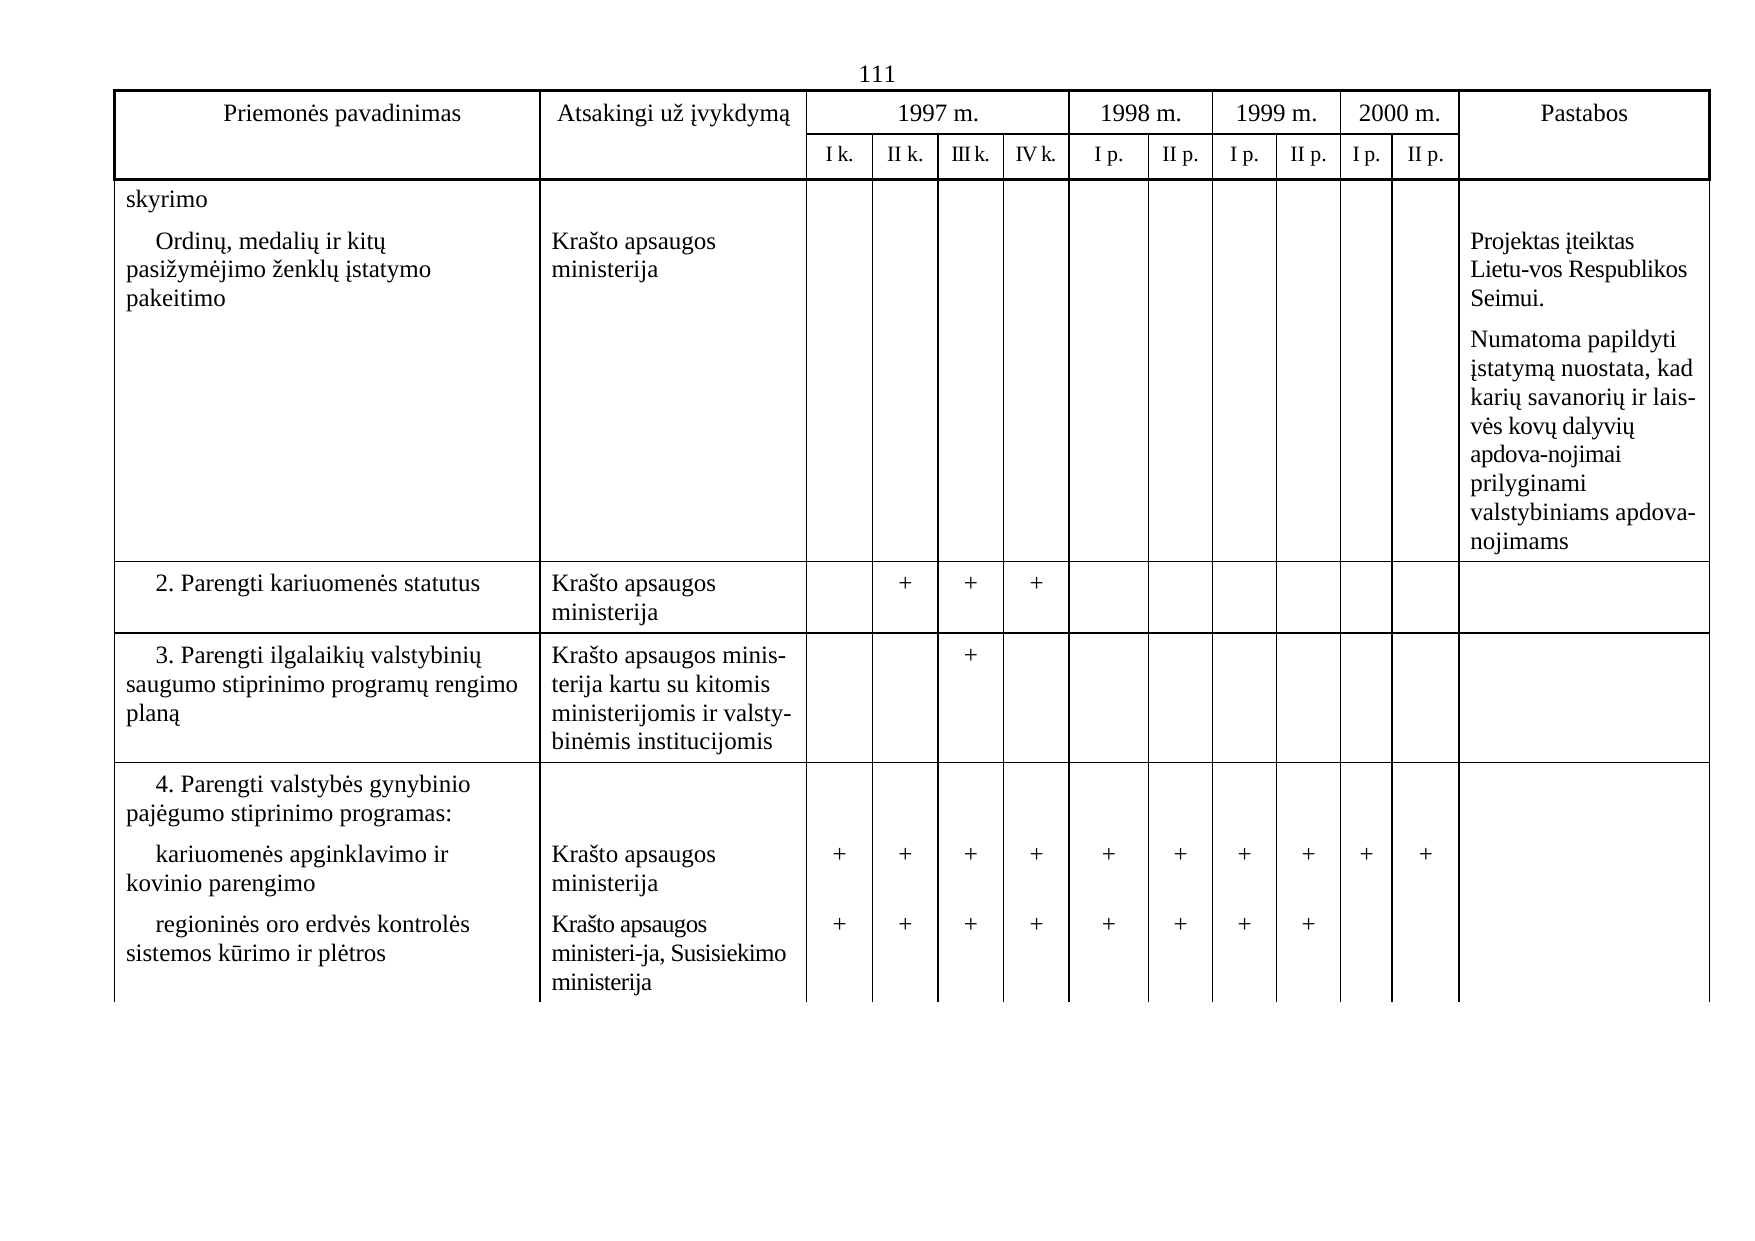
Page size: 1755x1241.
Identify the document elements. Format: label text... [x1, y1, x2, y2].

table_cell [1460, 833, 1709, 903]
table_cell [541, 763, 806, 833]
table_cell 4. Parengti valstybės gynybinio pajėgumo stiprinimo programas: [115, 763, 539, 833]
table_cell III k. [939, 135, 1003, 178]
table_cell [939, 181, 1003, 219]
table_cell [873, 763, 937, 833]
table_cell + [1004, 903, 1068, 1002]
table_cell [1341, 763, 1391, 833]
table_cell [1004, 220, 1068, 561]
table_cell [807, 181, 872, 219]
table_header 2000 m. [1341, 92, 1458, 133]
table_cell [939, 763, 1003, 833]
table_cell Krašto apsaugos ministeri-ja, Susisiekimo ministerija [541, 903, 806, 1002]
table_cell [116, 133, 539, 178]
table_cell II p. [1393, 135, 1458, 178]
table_cell [1341, 634, 1391, 761]
table_cell [1277, 220, 1340, 561]
table_cell skyrimo [115, 181, 539, 219]
table_cell [807, 562, 872, 632]
table_cell [1341, 181, 1391, 219]
table_cell + [1277, 903, 1340, 1002]
table_cell [541, 181, 806, 219]
table_cell [1070, 181, 1148, 219]
table_header 1999 m. [1213, 92, 1340, 133]
table_cell + [1004, 833, 1068, 903]
table_cell + [939, 634, 1003, 761]
table_cell I k. [807, 135, 872, 178]
table_cell [1460, 634, 1709, 761]
table_cell [1277, 763, 1340, 833]
table_cell + [939, 903, 1003, 1002]
table_cell 3. Parengti ilgalaikių valstybinių saugumo stiprinimo programų rengimo planą [115, 634, 539, 761]
table_cell + [807, 903, 872, 1002]
table_cell [1393, 220, 1458, 561]
table_cell [1149, 763, 1212, 833]
table_cell I p. [1341, 135, 1391, 178]
table_cell [1070, 763, 1148, 833]
table_cell + [873, 833, 937, 903]
table_cell [1149, 181, 1212, 219]
table_cell I p. [1213, 135, 1276, 178]
table_cell [873, 181, 937, 219]
table_cell regioninės oro erdvės kontrolės sistemos kūrimo ir plėtros [115, 903, 539, 1002]
table_cell [1070, 220, 1148, 561]
table_cell [1213, 763, 1276, 833]
table_cell IV k. [1004, 135, 1068, 178]
table_cell + [1070, 833, 1148, 903]
table_cell [1070, 562, 1148, 632]
table_cell [1213, 562, 1276, 632]
table_cell [1341, 220, 1391, 561]
table_cell + [873, 903, 937, 1002]
table_cell [873, 220, 937, 561]
table_cell I p. [1070, 135, 1148, 178]
table_cell [1277, 181, 1340, 219]
table_cell [807, 220, 872, 561]
table_cell [1393, 634, 1458, 761]
table_cell [1393, 903, 1458, 1002]
table_cell [1004, 634, 1068, 761]
table_cell [1149, 634, 1212, 761]
table_cell [541, 133, 806, 178]
table_cell Krašto apsaugos ministerija [541, 833, 806, 903]
table_header Priemonės pavadinimas [116, 92, 539, 133]
table_cell [807, 763, 872, 833]
table_cell + [1393, 833, 1458, 903]
table_header Pastabos [1460, 92, 1708, 133]
table_cell [1341, 562, 1391, 632]
table_cell [1213, 220, 1276, 561]
table_cell [1070, 634, 1148, 761]
table_cell II p. [1277, 135, 1340, 178]
table_cell II p. [1149, 135, 1212, 178]
table_cell [1213, 634, 1276, 761]
table_cell II k. [873, 135, 937, 178]
table_cell [1213, 181, 1276, 219]
table_cell + [939, 833, 1003, 903]
table_cell 2. Parengti kariuomenės statutus [115, 562, 539, 632]
table_cell + [1149, 903, 1212, 1002]
table_cell + [873, 562, 937, 632]
table_cell [1149, 562, 1212, 632]
table_cell Ordinų, medalių ir kitų pasižymėjimo ženklų įstatymo pakeitimo [115, 220, 539, 561]
table_cell + [939, 562, 1003, 632]
table_header 1998 m. [1070, 92, 1212, 133]
table_cell + [1213, 833, 1276, 903]
table_cell + [1277, 833, 1340, 903]
table_cell Krašto apsaugos ministerija [541, 220, 806, 561]
table_cell [1277, 562, 1340, 632]
table_cell Projektas įteiktas Lietu-vos Respublikos Seimui. Numatoma papildyti įstatymą nuostata, kad karių savanorių ir lais-vės kovų dalyvių apdova-nojimai prilyginami valstybiniams apdova-nojimams [1460, 220, 1709, 561]
table_cell [1460, 562, 1709, 632]
table_header Atsakingi už įvykdymą [541, 92, 806, 133]
table_header 1997 m. [807, 92, 1068, 133]
table_cell [1460, 763, 1709, 833]
table_cell [1460, 903, 1709, 1002]
table_cell [873, 634, 937, 761]
table_cell + [1149, 833, 1212, 903]
table_cell + [1341, 833, 1391, 903]
table_cell + [1070, 903, 1148, 1002]
table_cell [1149, 220, 1212, 561]
table_cell [807, 634, 872, 761]
table_cell [1004, 181, 1068, 219]
table_cell Krašto apsaugos ministerija [541, 562, 806, 632]
table_cell [1393, 562, 1458, 632]
table_cell + [1004, 562, 1068, 632]
table_cell [1393, 181, 1458, 219]
table_cell Krašto apsaugos minis-terija kartu su kitomis ministerijomis ir valsty-binėmis institucijomis [541, 634, 806, 761]
table_cell + [807, 833, 872, 903]
table_cell + [1213, 903, 1276, 1002]
table_cell [1460, 181, 1709, 219]
table_cell [939, 220, 1003, 561]
table_cell [1460, 133, 1708, 178]
table_cell [1004, 763, 1068, 833]
table_cell [1393, 763, 1458, 833]
table_cell [1277, 634, 1340, 761]
table_cell kariuomenės apginklavimo ir kovinio parengimo [115, 833, 539, 903]
table_cell [1341, 903, 1391, 1002]
